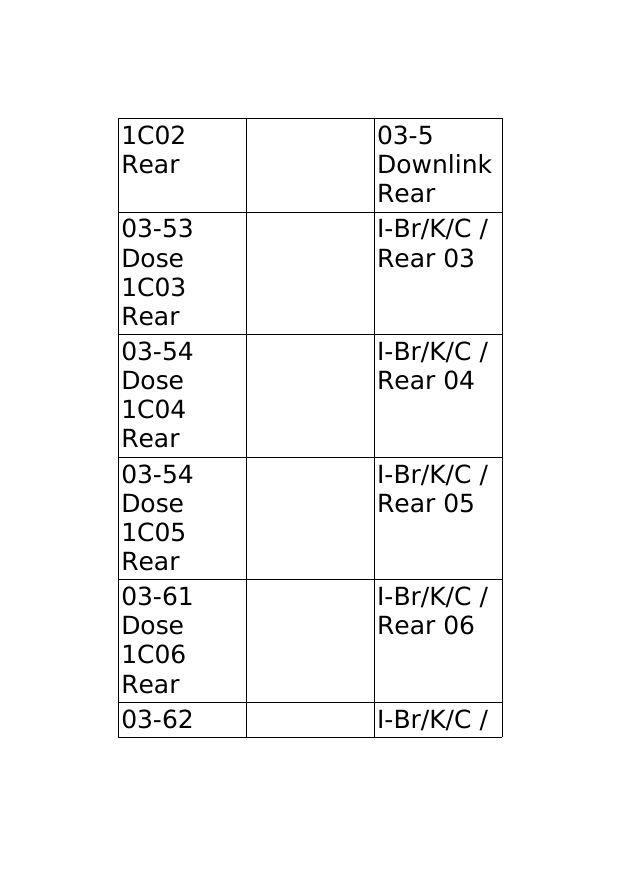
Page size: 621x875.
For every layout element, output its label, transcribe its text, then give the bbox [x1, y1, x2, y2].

table_cell [247, 213, 374, 334]
table_cell 03-54 Dose 1C05 Rear [119, 458, 246, 579]
table_cell [247, 335, 374, 457]
table_cell 03-62 [119, 703, 246, 737]
table_cell [247, 580, 374, 702]
table_cell 1C02 Rear [119, 119, 246, 212]
table_cell [247, 703, 374, 737]
table_cell I-Br/K/C / Rear 05 [375, 458, 502, 579]
table_cell [247, 119, 374, 212]
table_cell 03-53 Dose 1C03 Rear [119, 213, 246, 334]
table_cell I-Br/K/C / Rear 06 [375, 580, 502, 702]
table_cell I-Br/K/C / [375, 703, 502, 737]
table_cell I-Br/K/C / Rear 03 [375, 213, 502, 334]
table_cell I-Br/K/C / Rear 04 [375, 335, 502, 457]
table_cell [247, 458, 374, 579]
table_cell 03-5 Downlink Rear [375, 119, 502, 212]
table_cell 03-61 Dose 1C06 Rear [119, 580, 246, 702]
table_cell 03-54 Dose 1C04 Rear [119, 335, 246, 457]
